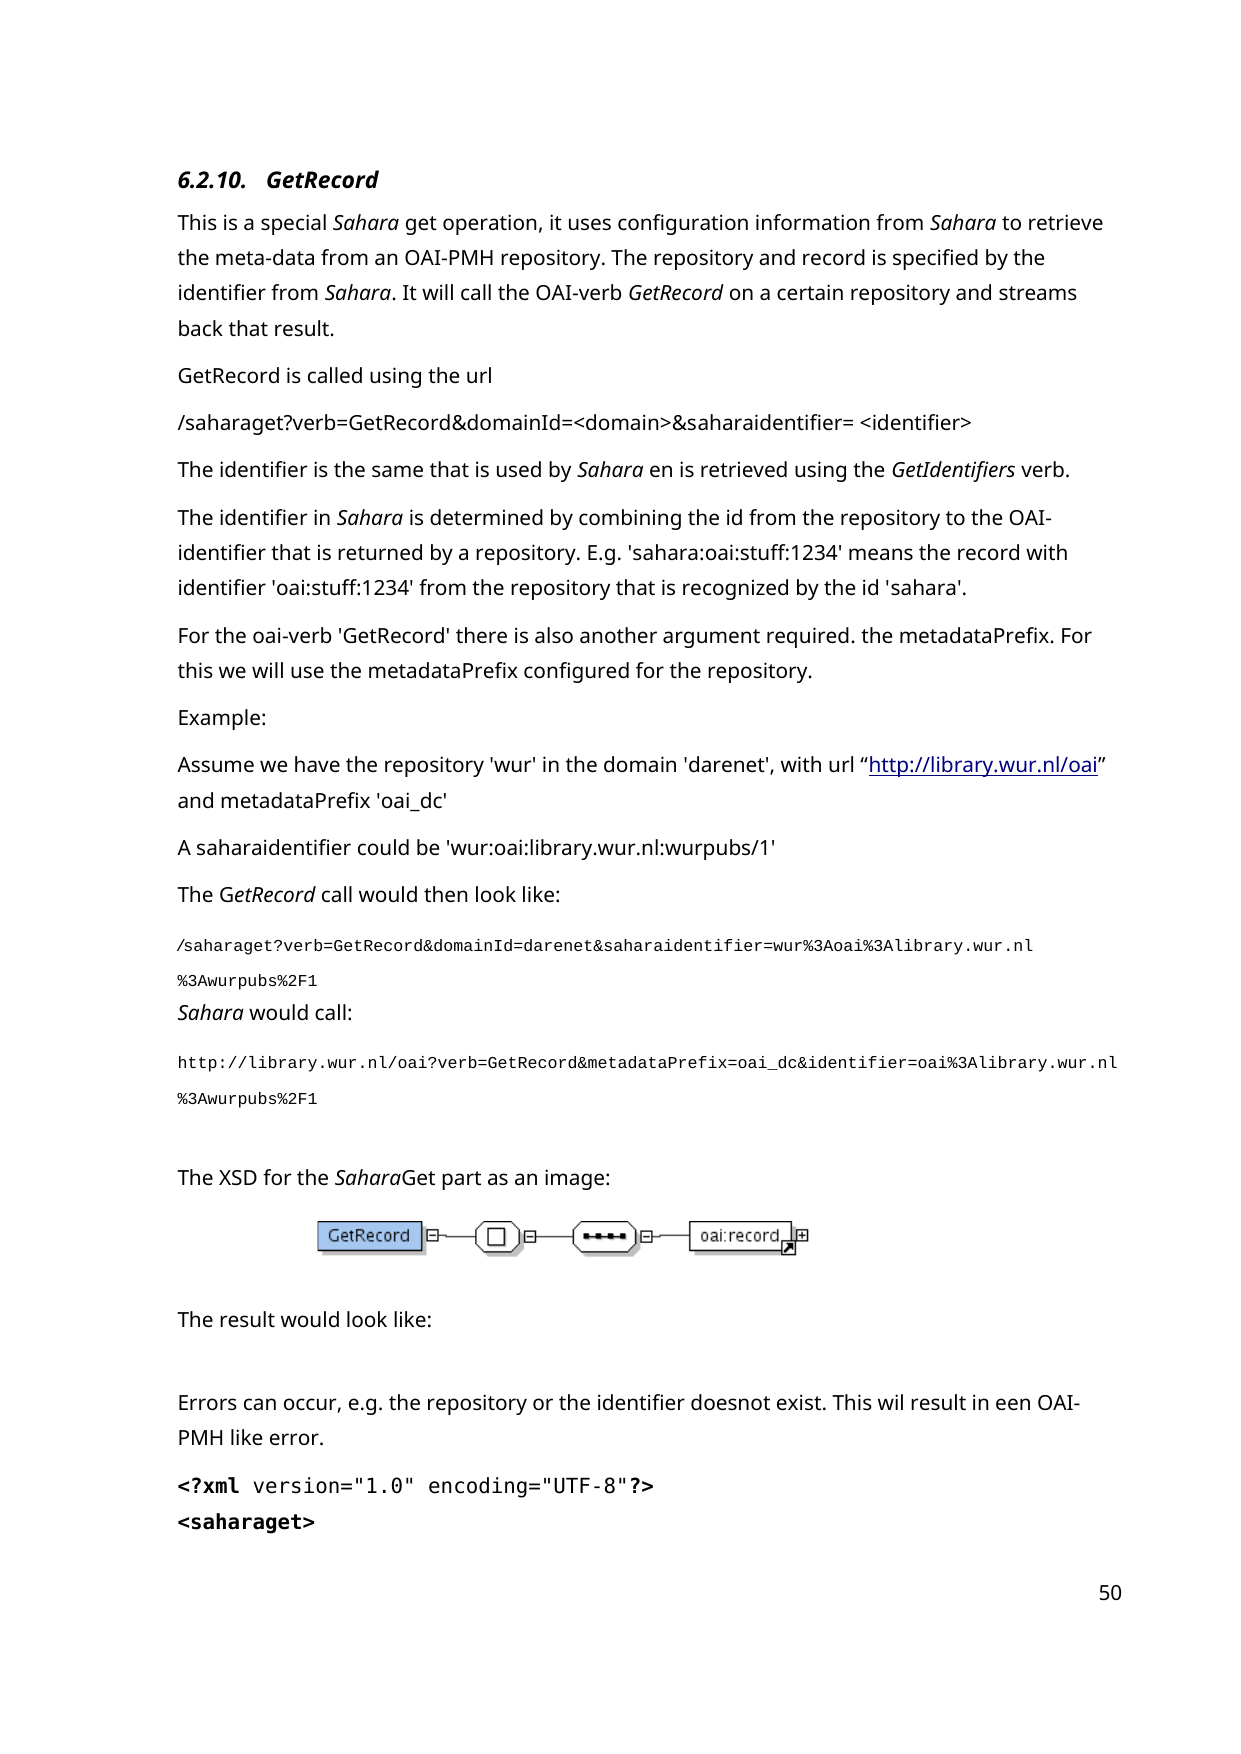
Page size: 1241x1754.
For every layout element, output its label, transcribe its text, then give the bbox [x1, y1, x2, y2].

text Assume we have the repository 'wur' in the domain 'darenet', with url “http://library.wur.nl/oai” and metadataPrefix 'oai_dc' [177, 743, 1122, 814]
text The XSD for the SaharaGet part as an image: [177, 1157, 1122, 1192]
text Errors can occur, e.g. the repository or the identifier doesnot exist. This wil result in een OAI-PMH like error. [177, 1381, 1122, 1452]
text The identifier is the same that is used by Sahara en is retrieved using the GetIdentifiers verb. [177, 448, 1122, 484]
text http://library.wur.nl/oai?verb=GetRecord&metadataPrefix=oai_dc&identifier=oai%3Alibrary.wur.nl%3Awurpubs%2F1 [177, 1038, 1122, 1109]
text The GetRecord call would then look like: [177, 873, 1122, 909]
text Sahara would call: [177, 991, 1122, 1027]
text <?xml version="1.0" encoding="UTF-8"?> [177, 1463, 1122, 1499]
text /saharaget?verb=GetRecord&domainId=<domain>&saharaidentifier= <identifier> [177, 401, 1122, 437]
subtitle GetRecord [177, 159, 1122, 195]
picture [317, 1221, 849, 1261]
text <saharaget> [177, 1499, 1122, 1534]
text For the oai-verb 'GetRecord' there is also another argument required. the metadataPrefix. For this we will use the metadataPrefix configured for the repository. [177, 614, 1122, 684]
text A saharaidentifier could be 'wur:oai:library.wur.nl:wurpubs/1' [177, 826, 1122, 862]
text Example: [177, 696, 1122, 732]
text The result would look like: [177, 1298, 1122, 1333]
text The identifier in Sahara is determined by combining the id from the repository to the OAI-identifier that is returned by a repository. E.g. 'sahara:oai:stuff:1234' means the record with identifier 'oai:stuff:1234' from the repository that is recognized by the id 'sahara'. [177, 496, 1122, 602]
text /saharaget?verb=GetRecord&domainId=darenet&saharaidentifier=wur%3Aoai%3Alibrary.wur.nl%3Awurpubs%2F1 [177, 921, 1122, 991]
text This is a special Sahara get operation, it uses configuration information from Sahara to retrieve the meta-data from an OAI-PMH repository. The repository and record is specified by the identifier from Sahara. It will call the OAI-verb GetRecord on a certain repository and streams back that result. [177, 201, 1122, 342]
text GetRecord is called using the url [177, 354, 1122, 389]
